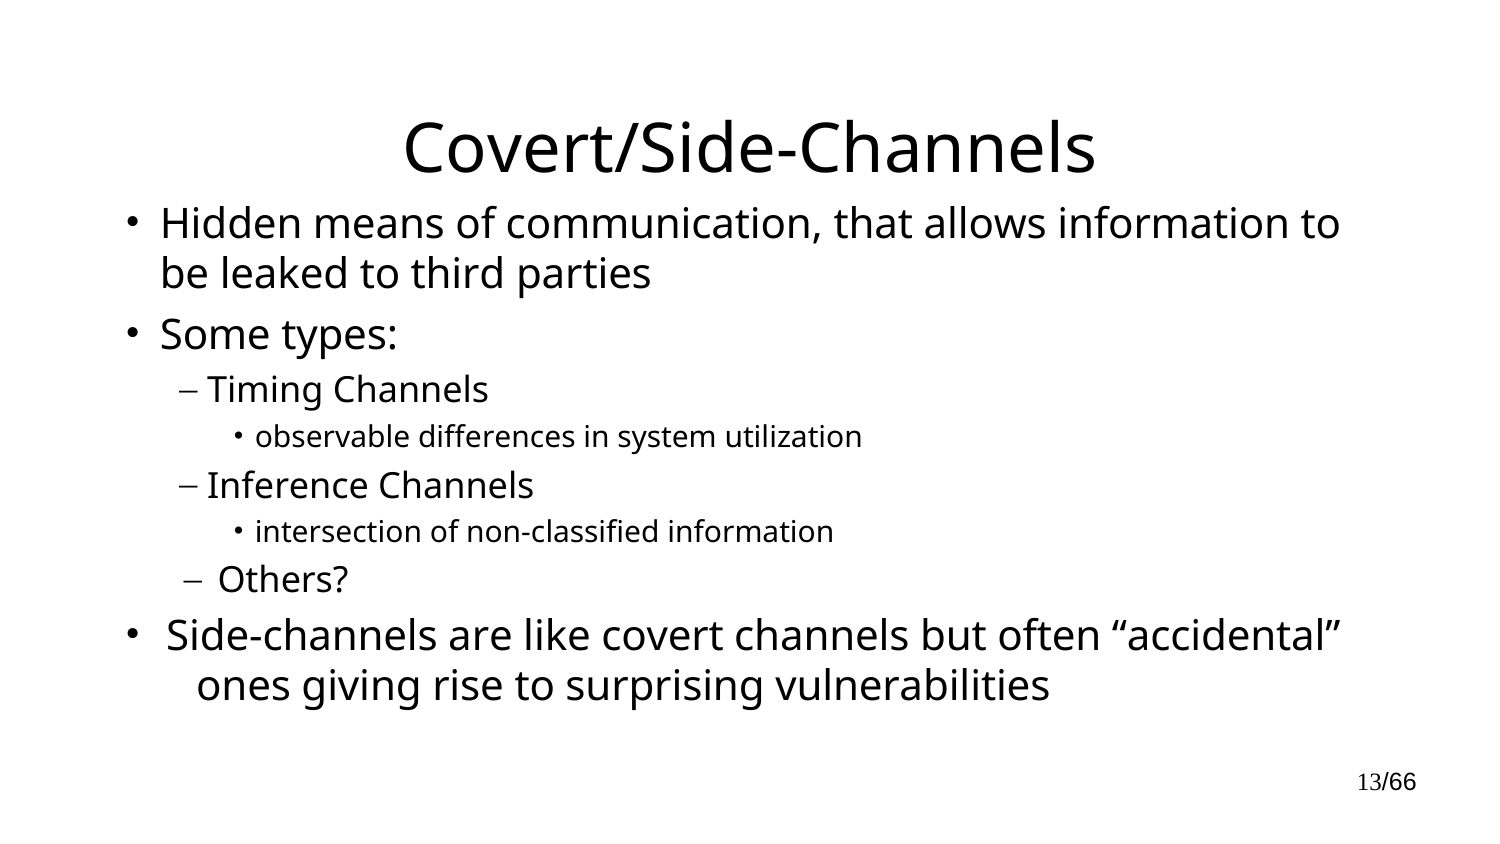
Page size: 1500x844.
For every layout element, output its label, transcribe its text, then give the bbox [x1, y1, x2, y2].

title Covert/Side-Channels [112, 74, 1388, 216]
list Hidden means of communication, that allows information to be leaked to third parties Some types: Timing Channels observable differences in system utilization Inference Channels intersection of non-classified information Others? Side-channels are like covert channels but often “accidental” ones giving rise to surprising vulnerabilities [110, 188, 1386, 727]
